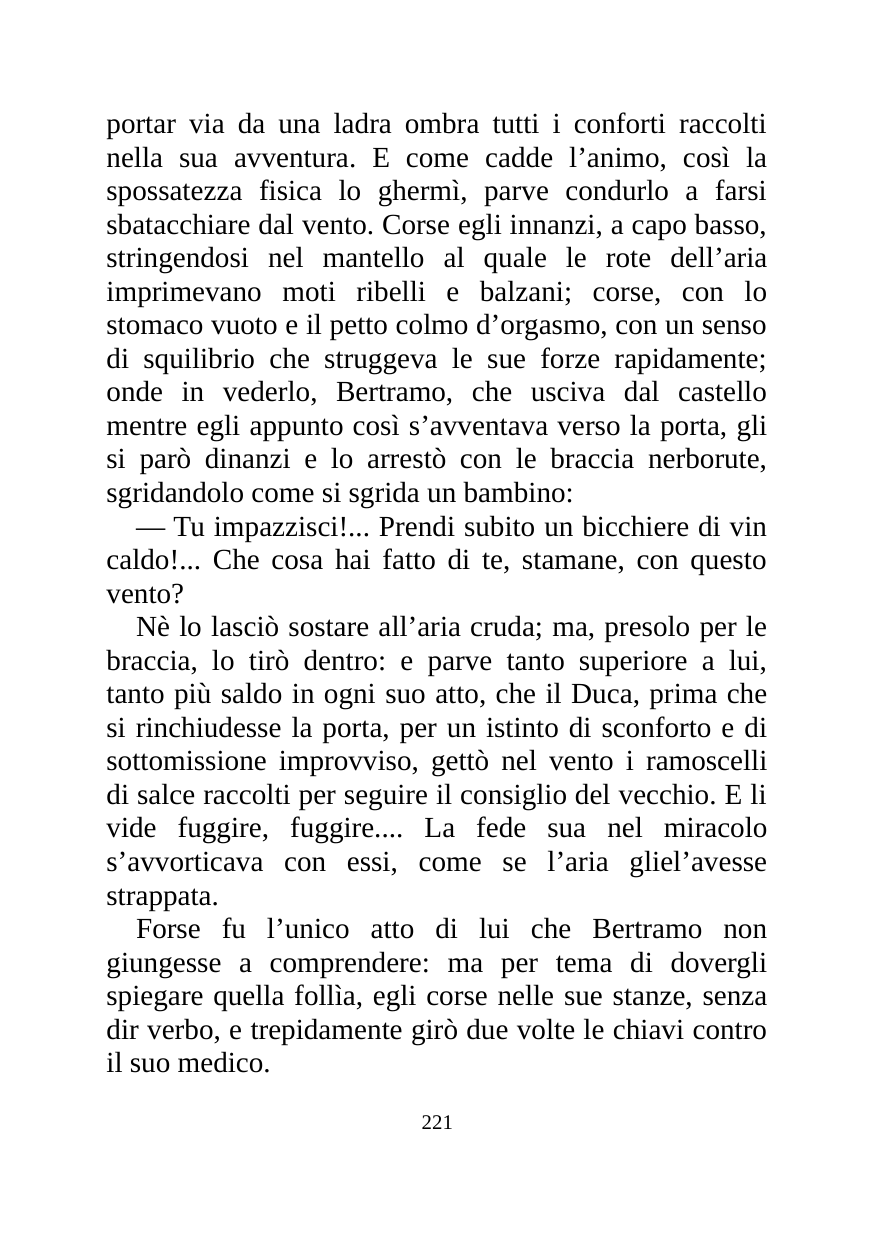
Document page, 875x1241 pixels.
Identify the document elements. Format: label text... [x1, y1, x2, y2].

text Forse fu l’unico atto di lui che Bertramo non giungesse a comprendere: ma per tema di dovergli spiegare quella follìa, egli corse nelle sue stanze, senza dir verbo, e trepidamente girò due volte le chiavi contro il suo medico. [106, 911, 768, 1079]
text portar via da una ladra ombra tutti i conforti raccolti nella sua avventura. E come cadde l’animo, così la spossatezza fisica lo ghermì, parve condurlo a farsi sbatacchiare dal vento. Corse egli innanzi, a capo basso, stringendosi nel mantello al quale le rote dell’aria imprimevano moti ribelli e balzani; corse, con lo stomaco vuoto e il petto colmo d’orgasmo, con un senso di squilibrio che struggeva le sue forze rapidamente; onde in vederlo, Bertramo, che usciva dal castello mentre egli appunto così s’avventava verso la porta, gli si parò dinanzi e lo arrestò con le braccia nerborute, sgridandolo come si sgrida un bambino: [106, 106, 768, 509]
text — Tu impazzisci!... Prendi subito un bicchiere di vin caldo!... Che cosa hai fatto di te, stamane, con questo vento? [106, 509, 768, 609]
text Nè lo lasciò sostare all’aria cruda; ma, presolo per le braccia, lo tirò dentro: e parve tanto superiore a lui, tanto più saldo in ogni suo atto, che il Duca, prima che si rinchiudesse la porta, per un istinto di sconforto e di sottomissione improvviso, gettò nel vento i ramoscelli di salce raccolti per seguire il consiglio del vecchio. E li vide fuggire, fuggire.... La fede sua nel miracolo s’avvorticava con essi, come se l’aria gliel’avesse strappata. [106, 609, 768, 911]
